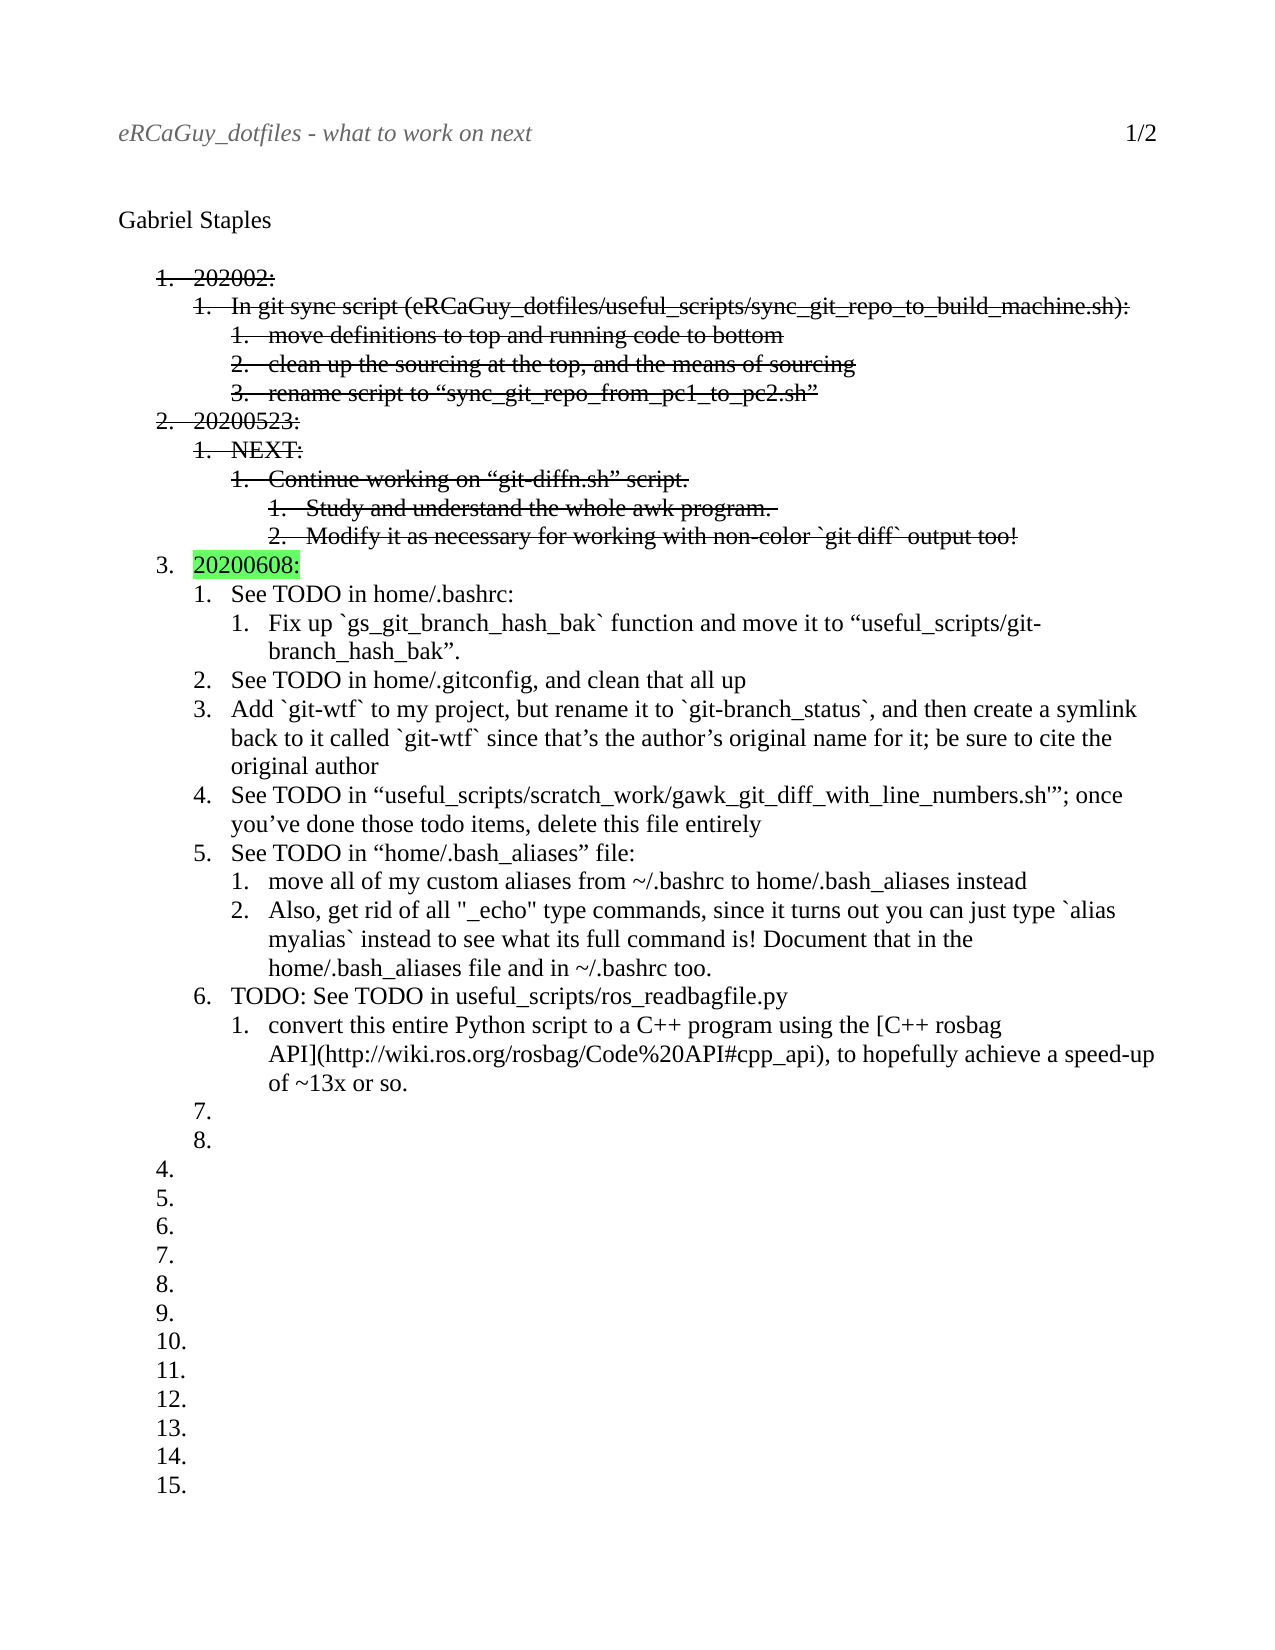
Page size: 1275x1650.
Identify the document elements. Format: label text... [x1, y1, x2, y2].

list clean up the sourcing at the top, and the means of sourcing [231, 349, 1157, 378]
list See TODO in “useful_scripts/scratch_work/gawk_git_diff_with_line_numbers.sh'”; once you’ve done those todo items, delete this file entirely [193, 780, 1157, 838]
list move definitions to top and running code to bottom [231, 320, 1157, 349]
list See TODO in home/.bashrc: [193, 579, 1157, 608]
list move all of my custom aliases from ~/.bashrc to home/.bash_aliases instead [231, 866, 1157, 895]
list Also, get rid of all "_echo" type commands, since it turns out you can just type `alias myalias` instead to see what its full command is! Document that in the home/.bash_aliases file and in ~/.bashrc too. [231, 895, 1157, 981]
list Modify it as necessary for working with non-color `git diff` output too! [268, 521, 1157, 550]
list In git sync script (eRCaGuy_dotfiles/useful_scripts/sync_git_repo_to_build_machine.sh): [193, 291, 1157, 320]
list 20200608: [156, 550, 1157, 579]
list Fix up `gs_git_branch_hash_bak` function and move it to “useful_scripts/git-branch_hash_bak”. [231, 608, 1157, 665]
list 20200523: [156, 406, 1157, 435]
list Study and understand the whole awk program. [268, 493, 1157, 521]
text Gabriel Staples [118, 205, 1157, 234]
list 202002: [156, 263, 1157, 291]
list TODO: See TODO in useful_scripts/ros_readbagfile.py [193, 981, 1157, 1010]
list See TODO in home/.gitconfig, and clean that all up [193, 665, 1157, 694]
list See TODO in “home/.bash_aliases” file: [193, 838, 1157, 866]
list NEXT: [193, 435, 1157, 464]
list convert this entire Python script to a C++ program using the [C++ rosbag API](http://wiki.ros.org/rosbag/Code%20API#cpp_api), to hopefully achieve a speed-up of ~13x or so. [231, 1010, 1157, 1096]
list Continue working on “git-diffn.sh” script. [231, 464, 1157, 493]
list Add `git-wtf` to my project, but rename it to `git-branch_status`, and then create a symlink back to it called `git-wtf` since that’s the author’s original name for it; be sure to cite the original author [193, 694, 1157, 780]
list rename script to “sync_git_repo_from_pc1_to_pc2.sh” [231, 378, 1157, 406]
